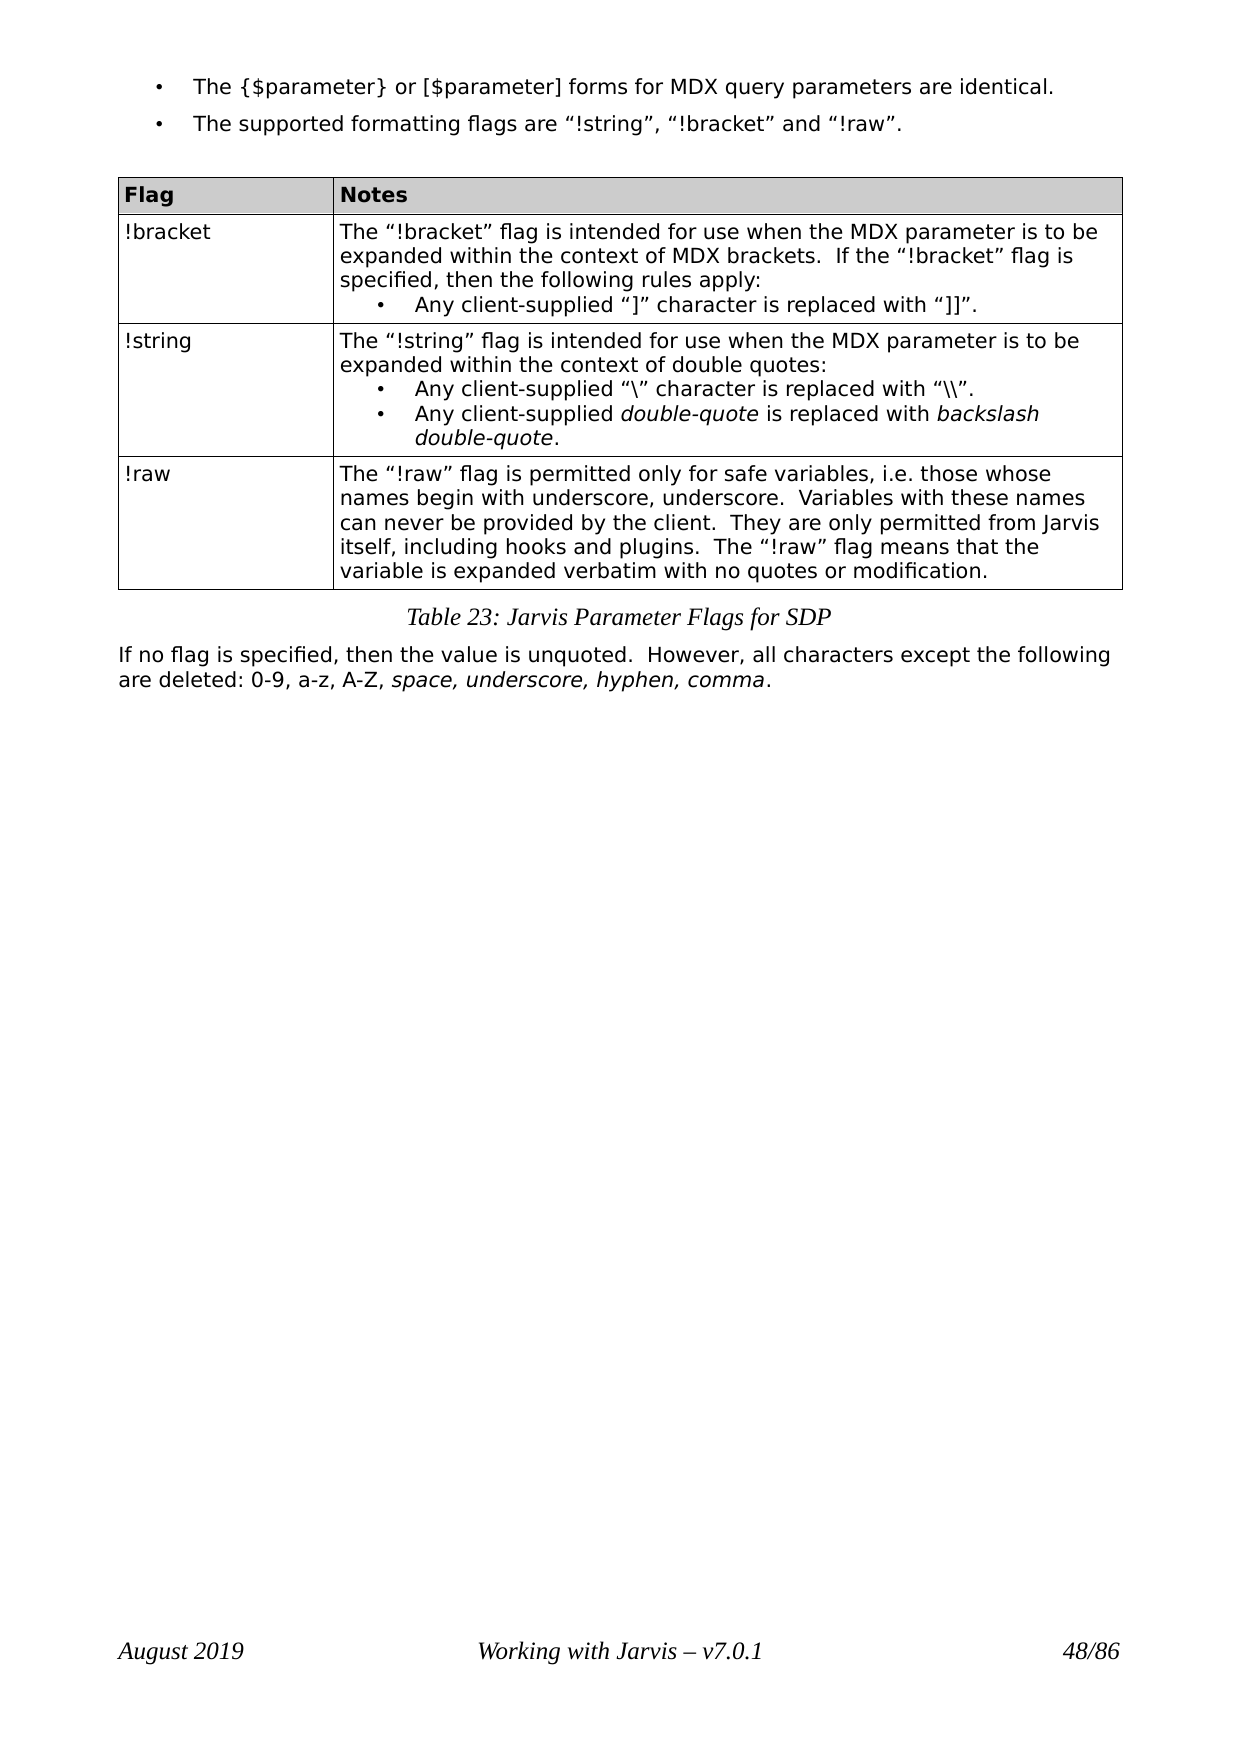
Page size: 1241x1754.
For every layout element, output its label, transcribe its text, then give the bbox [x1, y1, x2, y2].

list The supported formatting flags are “!string”, “!bracket” and “!raw”. [156, 112, 1122, 136]
text Table 23: Jarvis Parameter Flags for SDP [118, 602, 1122, 631]
list The {$parameter} or [$parameter] forms for MDX query parameters are identical. [156, 75, 1122, 99]
text If no flag is specified, then the value is unquoted. However, all characters except the following are deleted: 0-9, a-z, A-Z, space, underscore, hyphen, comma. [118, 643, 1122, 692]
table_cell !string [119, 324, 333, 456]
table_cell !bracket [119, 215, 333, 323]
table_cell The “!bracket” flag is intended for use when the MDX parameter is to be expanded within the context of MDX brackets. If the “!bracket” flag is specified, then the following rules apply: Any client-supplied “]” character is replaced with “]]”. [334, 215, 1122, 323]
table_cell The “!string” flag is intended for use when the MDX parameter is to be expanded within the context of double quotes: Any client-supplied “\” character is replaced with “\\”. Any client-supplied double-quote is replaced with backslash double-quote. [334, 324, 1122, 456]
table_header Notes [334, 178, 1122, 213]
table_cell !raw [119, 457, 333, 589]
table_header Flag [119, 178, 333, 213]
table_cell The “!raw” flag is permitted only for safe variables, i.e. those whose names begin with underscore, underscore. Variables with these names can never be provided by the client. They are only permitted from Jarvis itself, including hooks and plugins. The “!raw” flag means that the variable is expanded verbatim with no quotes or modification. [334, 457, 1122, 589]
